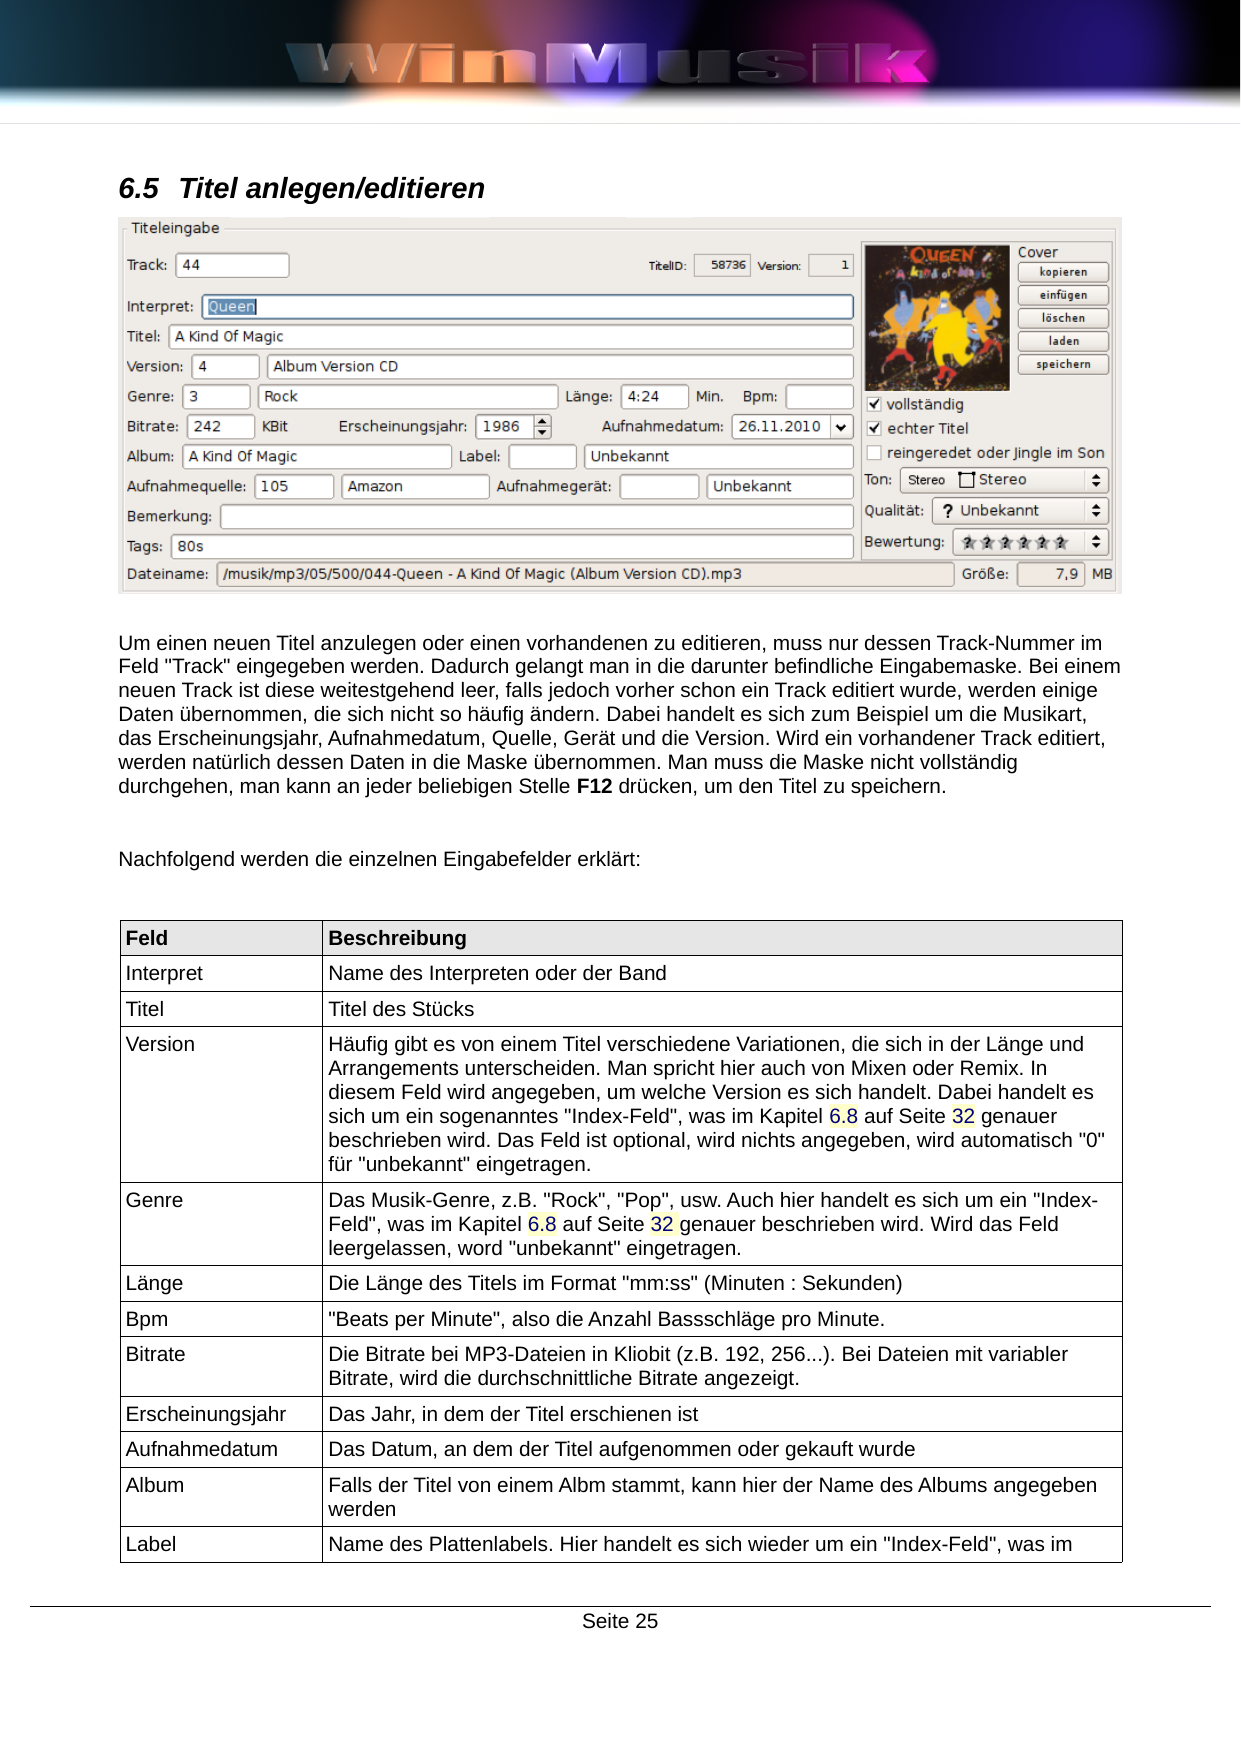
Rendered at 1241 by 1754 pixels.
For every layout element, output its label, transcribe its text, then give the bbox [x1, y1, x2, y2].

table_cell Version [121, 1027, 322, 1182]
table_cell Album [121, 1468, 322, 1526]
table_cell Häufig gibt es von einem Titel verschiedene Variationen, die sich in der Länge und Arrangements unterscheiden. Man spricht hier auch von Mixen oder Remix. In diesem Feld wird angegeben, um welche Version es sich handelt. Dabei handelt es sich um ein sogenanntes "Index-Feld", was im Kapitel 6.8 auf Seite 32 genauer beschrieben wird. Das Feld ist optional, wird nichts angegeben, wird automatisch "0" für "unbekannt" eingetragen. [323, 1027, 1122, 1182]
subtitle Titel anlegen/editieren [118, 172, 1122, 205]
table_cell Aufnahmedatum [121, 1432, 322, 1467]
table_cell Falls der Titel von einem Albm stammt, kann hier der Name des Albums angegeben werden [323, 1468, 1122, 1526]
table_cell Name des Interpreten oder der Band [323, 956, 1122, 991]
table_cell Titel [121, 992, 322, 1026]
table_cell Das Musik-Genre, z.B. "Rock", "Pop", usw. Auch hier handelt es sich um ein "Index-Feld", was im Kapitel 6.8 auf Seite 32 genauer beschrieben wird. Wird das Feld leergelassen, word "unbekannt" eingetragen. [323, 1183, 1122, 1265]
table_cell Die Bitrate bei MP3-Dateien in Kliobit (z.B. 192, 256...). Bei Dateien mit variabler Bitrate, wird die durchschnittliche Bitrate angezeigt. [323, 1337, 1122, 1396]
table_header Beschreibung [323, 921, 1122, 955]
table_cell Bpm [121, 1302, 322, 1336]
table_cell Name des Plattenlabels. Hier handelt es sich wieder um ein "Index-Feld", was im [323, 1527, 1122, 1562]
table_cell Das Datum, an dem der Titel aufgenommen oder gekauft wurde [323, 1432, 1122, 1467]
table_cell Genre [121, 1183, 322, 1265]
text Um einen neuen Titel anzulegen oder einen vorhandenen zu editieren, muss nur dessen Track-Nummer im Feld "Track" eingegeben werden. Dadurch gelangt man in die darunter befindliche Eingabemaske. Bei einem neuen Track ist diese weitestgehend leer, falls jedoch vorher schon ein Track editiert wurde, werden einige Daten übernommen, die sich nicht so häufig ändern. Dabei handelt es sich zum Beispiel um die Musikart, das Erscheinungsjahr, Aufnahmedatum, Quelle, Gerät und die Version. Wird ein vorhandener Track editiert, werden natürlich dessen Daten in die Maske übernommen. Man muss die Maske nicht vollständig durchgehen, man kann an jeder beliebigen Stelle F12 drücken, um den Titel zu speichern. [118, 630, 1122, 798]
table_cell Label [121, 1527, 322, 1562]
table_cell Die Länge des Titels im Format "mm:ss" (Minuten : Sekunden) [323, 1266, 1122, 1301]
picture [118, 217, 1122, 594]
table_cell Erscheinungsjahr [121, 1397, 322, 1431]
table_cell "Beats per Minute", also die Anzahl Bassschläge pro Minute. [323, 1302, 1122, 1336]
table_cell Das Jahr, in dem der Titel erschienen ist [323, 1397, 1122, 1431]
table_cell Titel des Stücks [323, 992, 1122, 1026]
table_cell Interpret [121, 956, 322, 991]
table_header Feld [121, 921, 322, 955]
table_cell Bitrate [121, 1337, 322, 1396]
text Nachfolgend werden die einzelnen Eingabefelder erklärt: [118, 847, 1122, 871]
table_cell Länge [121, 1266, 322, 1301]
